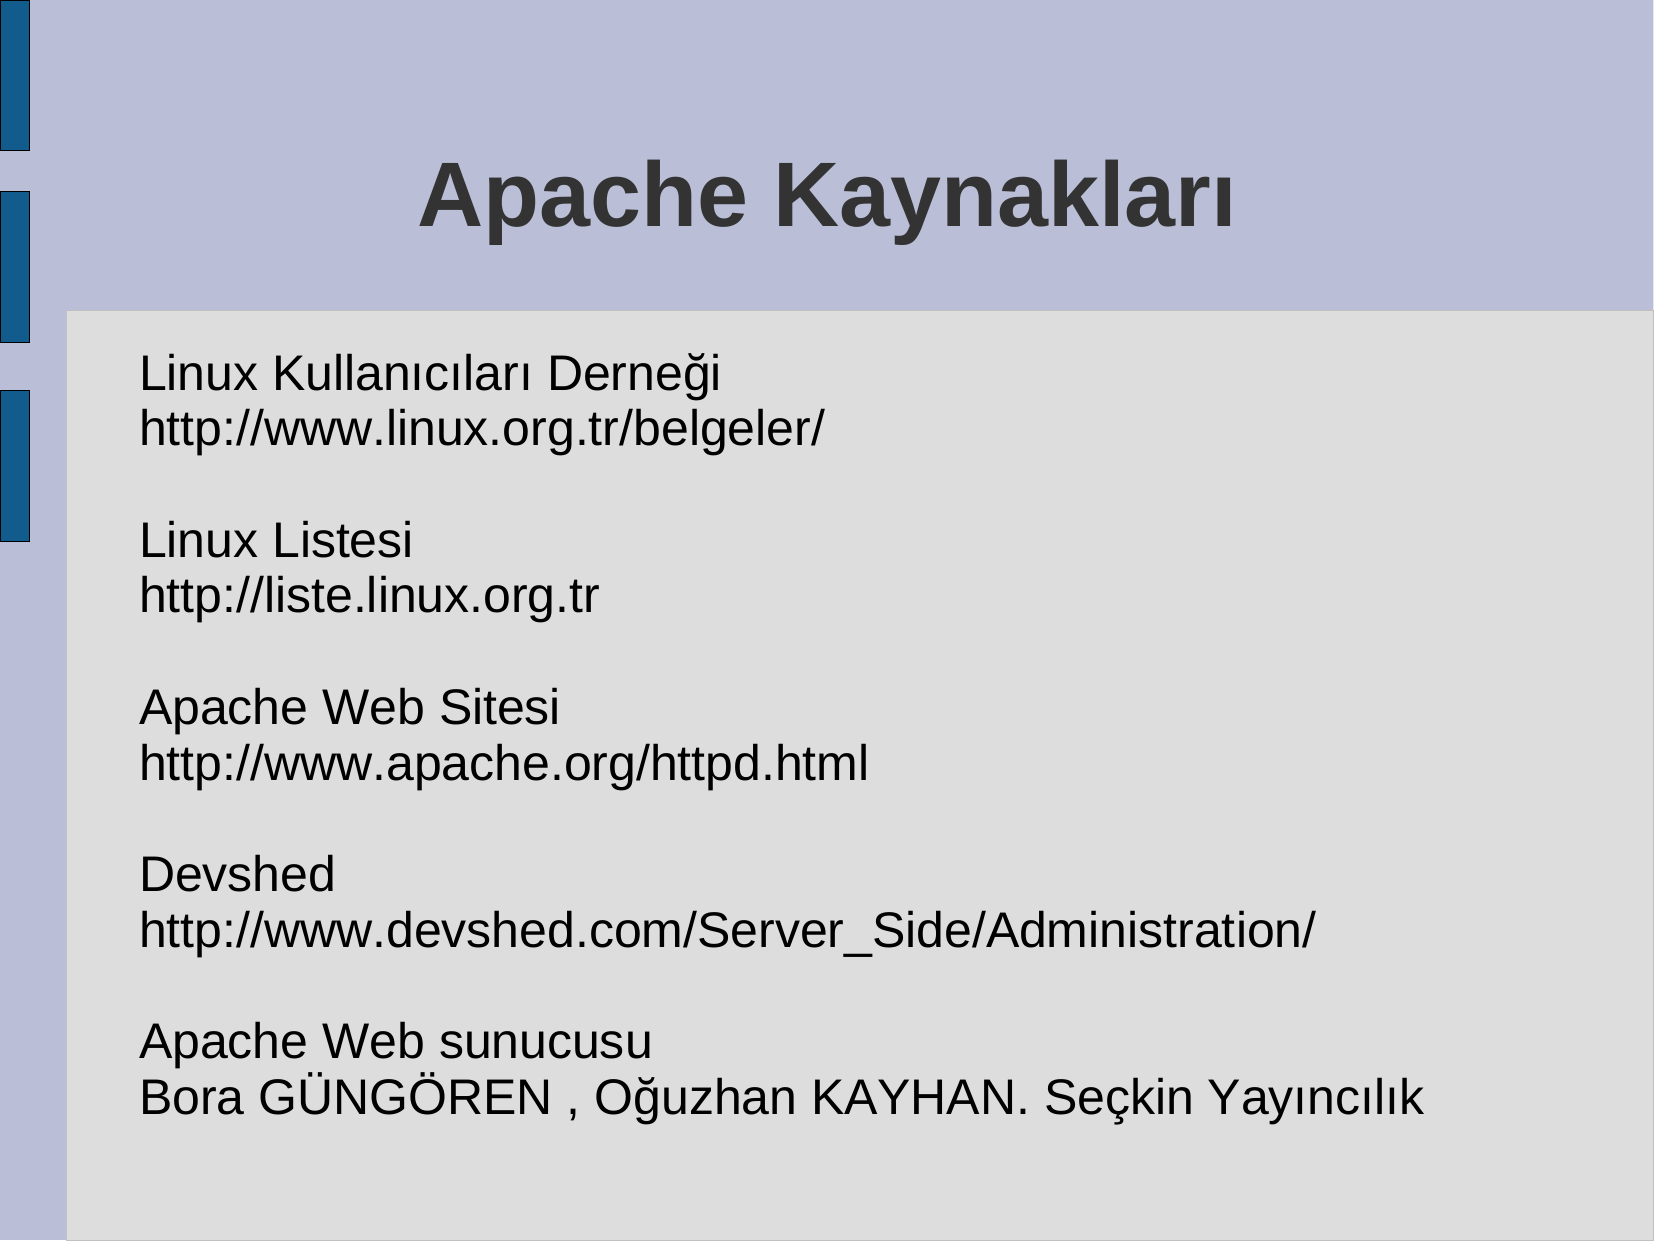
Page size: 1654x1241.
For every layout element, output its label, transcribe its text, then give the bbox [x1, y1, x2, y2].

title Apache Kaynakları [121, 91, 1534, 299]
list Linux Kullanıcıları Derneği http://www.linux.org.tr/belgeler/ Linux Listesi http://liste.linux.org.tr Apache Web Sitesi http://www.apache.org/httpd.html Devshed http://www.devshed.com/Server_Side/Administration/ Apache Web sunucusu Bora GÜNGÖREN , Oğuzhan KAYHAN. Seçkin Yayıncılık [121, 344, 1534, 1161]
